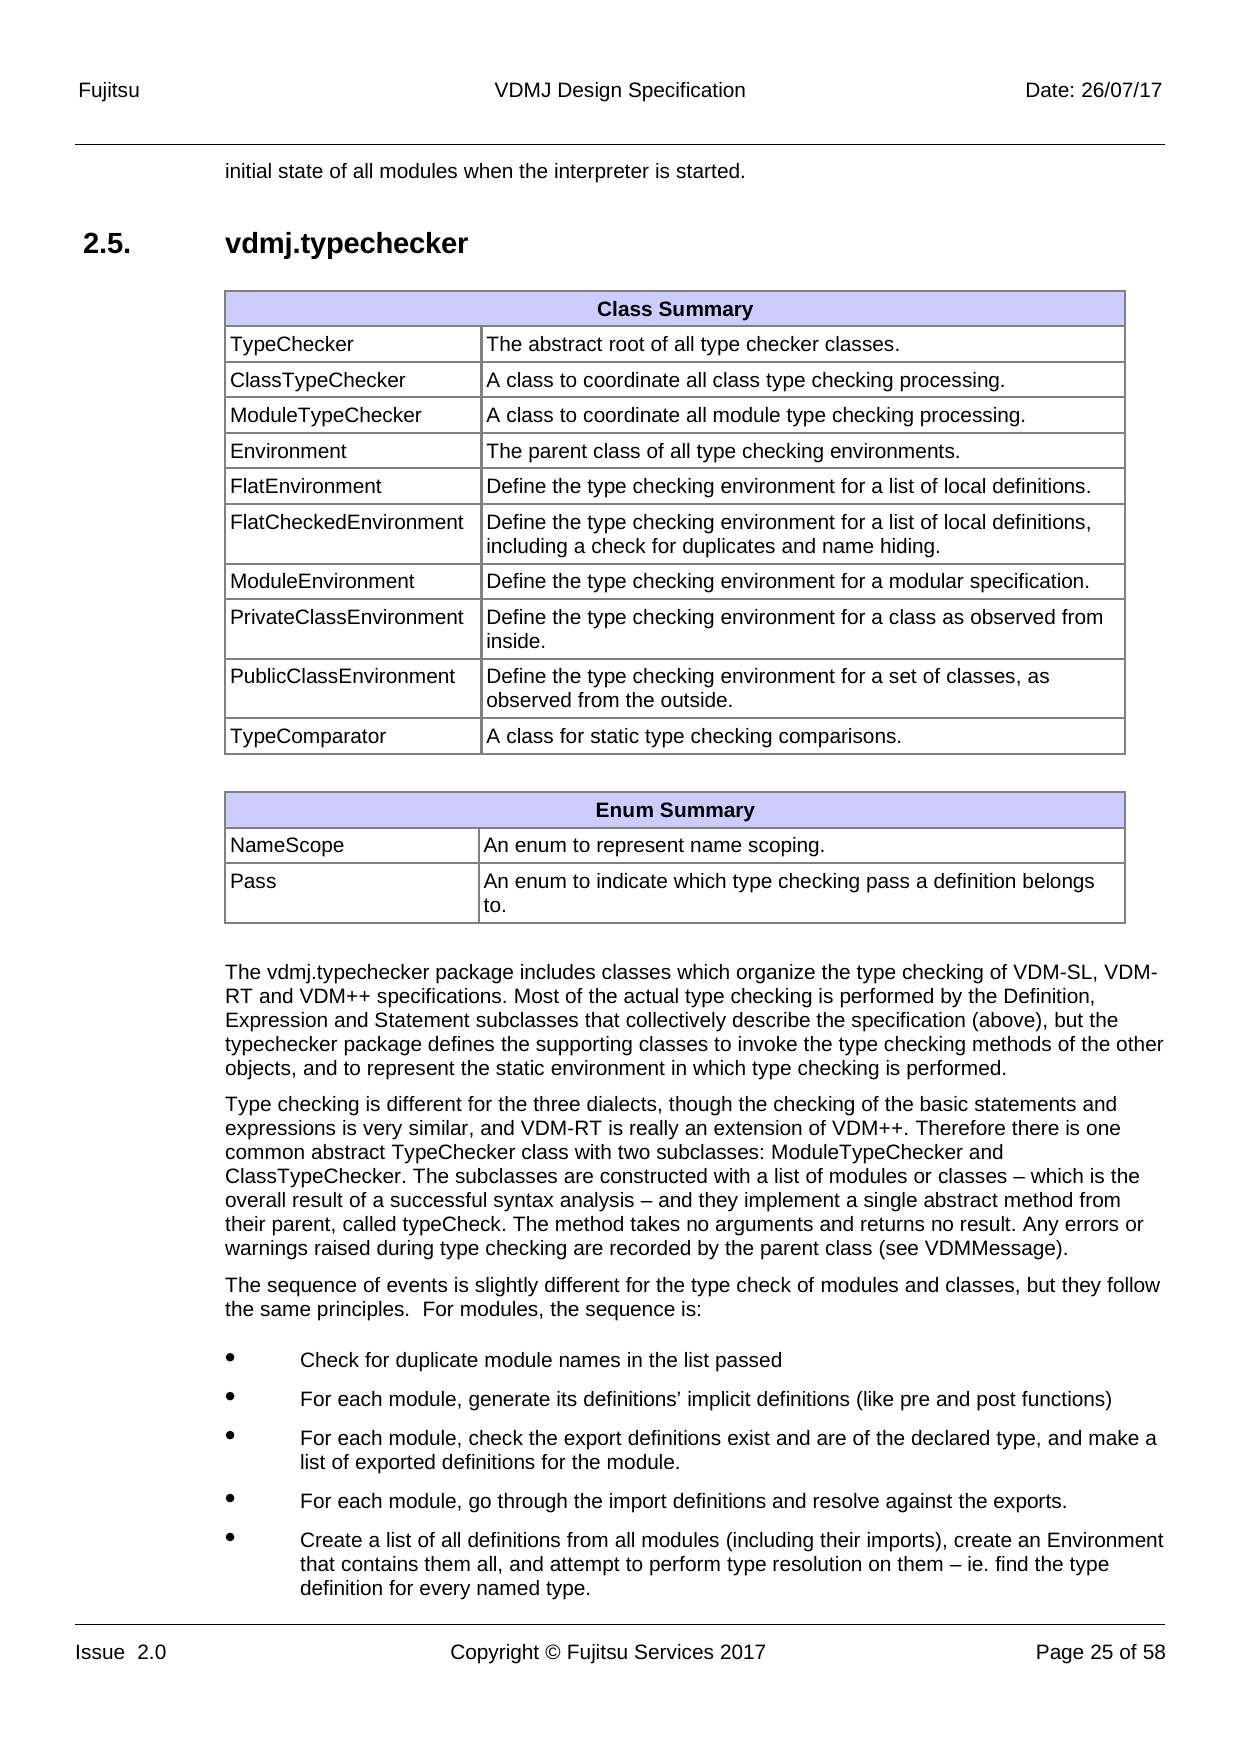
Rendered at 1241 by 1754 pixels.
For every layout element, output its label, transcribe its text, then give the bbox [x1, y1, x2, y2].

table_cell TypeChecker [226, 327, 480, 361]
list For each module, check the export definitions exist and are of the declared type, and make a list of exported definitions for the module. [225, 1426, 1165, 1474]
table_cell The abstract root of all type checker classes. [483, 327, 1124, 361]
table_cell A class to coordinate all class type checking processing. [483, 363, 1124, 396]
table_cell NameScope [226, 829, 478, 862]
table_header Class Summary [226, 292, 1124, 325]
table_header Enum Summary [226, 793, 1124, 827]
table_cell Define the type checking environment for a list of local definitions. [483, 469, 1124, 503]
table_cell Define the type checking environment for a list of local definitions, including a check for duplicates and name hiding. [483, 505, 1124, 562]
subtitle vdmj.typechecker [75, 226, 1165, 260]
table_cell An enum to represent name scoping. [480, 829, 1124, 862]
table_cell TypeComparator [226, 719, 480, 753]
text initial state of all modules when the interpreter is started. [225, 160, 1165, 184]
table_cell FlatEnvironment [226, 469, 480, 503]
table_cell Define the type checking environment for a class as observed from inside. [483, 600, 1124, 657]
table_cell Define the type checking environment for a set of classes, as observed from the outside. [483, 660, 1124, 717]
list For each module, go through the import definitions and resolve against the exports. [225, 1489, 1165, 1513]
text Type checking is different for the three dialects, though the checking of the basic statements and expressions is very similar, and VDM-RT is really an extension of VDM++. Therefore there is one common abstract TypeChecker class with two subclasses: ModuleTypeChecker and ClassTypeChecker. The subclasses are constructed with a list of modules or classes – which is the overall result of a successful syntax analysis – and they implement a single abstract method from their parent, called typeCheck. The method takes no arguments and returns no result. Any errors or warnings raised during type checking are recorded by the parent class (see VDMMessage). [225, 1093, 1165, 1260]
table_cell Environment [226, 434, 480, 467]
table_cell ModuleTypeChecker [226, 398, 480, 432]
text The vdmj.typechecker package includes classes which organize the type checking of VDM-SL, VDM-RT and VDM++ specifications. Most of the actual type checking is performed by the Definition, Expression and Statement subclasses that collectively describe the specification (above), but the typechecker package defines the supporting classes to invoke the type checking methods of the other objects, and to represent the static environment in which type checking is performed. [225, 960, 1165, 1080]
table_cell PublicClassEnvironment [226, 660, 480, 717]
table_cell FlatCheckedEnvironment [226, 505, 480, 562]
table_cell ClassTypeChecker [226, 363, 480, 396]
table_cell A class for static type checking comparisons. [483, 719, 1124, 753]
list For each module, generate its definitions’ implicit definitions (like pre and post functions) [225, 1387, 1165, 1411]
table_cell Define the type checking environment for a modular specification. [483, 565, 1124, 598]
table_cell An enum to indicate which type checking pass a definition belongs to. [480, 864, 1124, 922]
text The sequence of events is slightly different for the type check of modules and classes, but they follow the same principles. For modules, the sequence is: [225, 1273, 1165, 1321]
list Create a list of all definitions from all modules (including their imports), create an Environment that contains them all, and attempt to perform type resolution on them – ie. find the type definition for every named type. [225, 1528, 1165, 1600]
table_cell Pass [226, 864, 478, 922]
table_cell The parent class of all type checking environments. [483, 434, 1124, 467]
table_cell PrivateClassEnvironment [226, 600, 480, 657]
list Check for duplicate module names in the list passed [225, 1348, 1165, 1372]
table_cell ModuleEnvironment [226, 565, 480, 598]
table_cell A class to coordinate all module type checking processing. [483, 398, 1124, 432]
